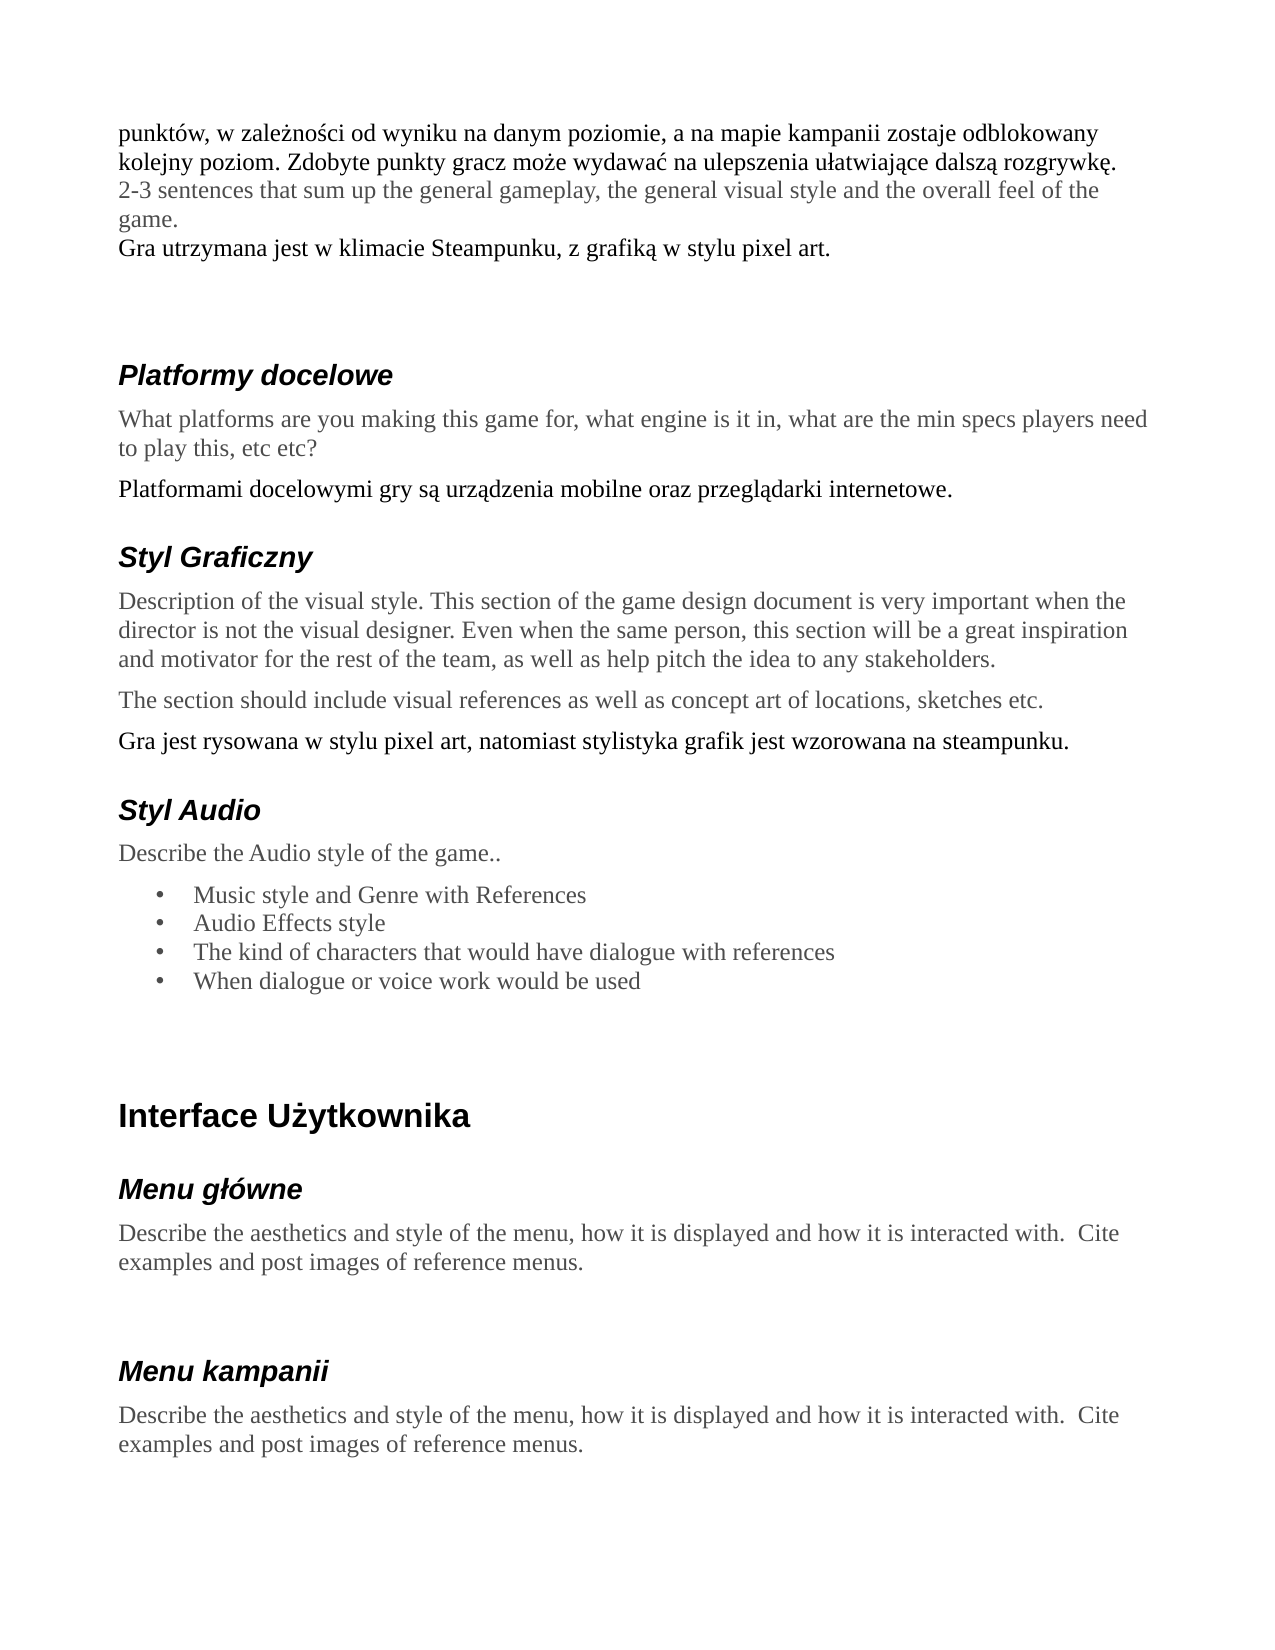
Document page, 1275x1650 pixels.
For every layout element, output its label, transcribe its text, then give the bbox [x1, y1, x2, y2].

text Describe the aesthetics and style of the menu, how it is displayed and how it is interacted with. Cite examples and post images of reference menus. [118, 1400, 1157, 1458]
subtitle Styl Audio [118, 792, 1157, 826]
subtitle Menu główne [118, 1172, 1157, 1206]
text Platformami docelowymi gry są urządzenia mobilne oraz przeglądarki internetowe. [118, 474, 1157, 503]
text Describe the Audio style of the game.. [118, 838, 1157, 867]
list The kind of characters that would have dialogue with references [156, 937, 1157, 966]
list Audio Effects style [156, 908, 1157, 937]
text The section should include visual references as well as concept art of locations, sketches etc. [118, 685, 1157, 714]
text Gra utrzymana jest w klimacie Steampunku, z grafiką w stylu pixel art. [118, 233, 1157, 262]
text What platforms are you making this game for, what engine is it in, what are the min specs players need to play this, etc etc? [118, 404, 1157, 461]
subtitle Styl Graficzny [118, 540, 1157, 574]
text Gra jest rysowana w stylu pixel art, natomiast stylistyka grafik jest wzorowana na steampunku. [118, 726, 1157, 755]
subtitle Menu kampanii [118, 1354, 1157, 1388]
text 2-3 sentences that sum up the general gameplay, the general visual style and the overall feel of the game. [118, 176, 1157, 233]
subtitle Interface Użytkownika [118, 1096, 1157, 1134]
text Describe the aesthetics and style of the menu, how it is displayed and how it is interacted with. Cite examples and post images of reference menus. [118, 1218, 1157, 1276]
list Music style and Genre with References [156, 880, 1157, 908]
text punktów, w zależności od wyniku na danym poziomie, a na mapie kampanii zostaje odblokowany kolejny poziom. Zdobyte punkty gracz może wydawać na ulepszenia ułatwiające dalszą rozgrywkę. [118, 118, 1157, 176]
list When dialogue or voice work would be used [156, 966, 1157, 995]
text Description of the visual style. This section of the game design document is very important when the director is not the visual designer. Even when the same person, this section will be a great inspiration and motivator for the rest of the team, as well as help pitch the idea to any stakeholders. [118, 586, 1157, 672]
subtitle Platformy docelowe [118, 358, 1157, 391]
